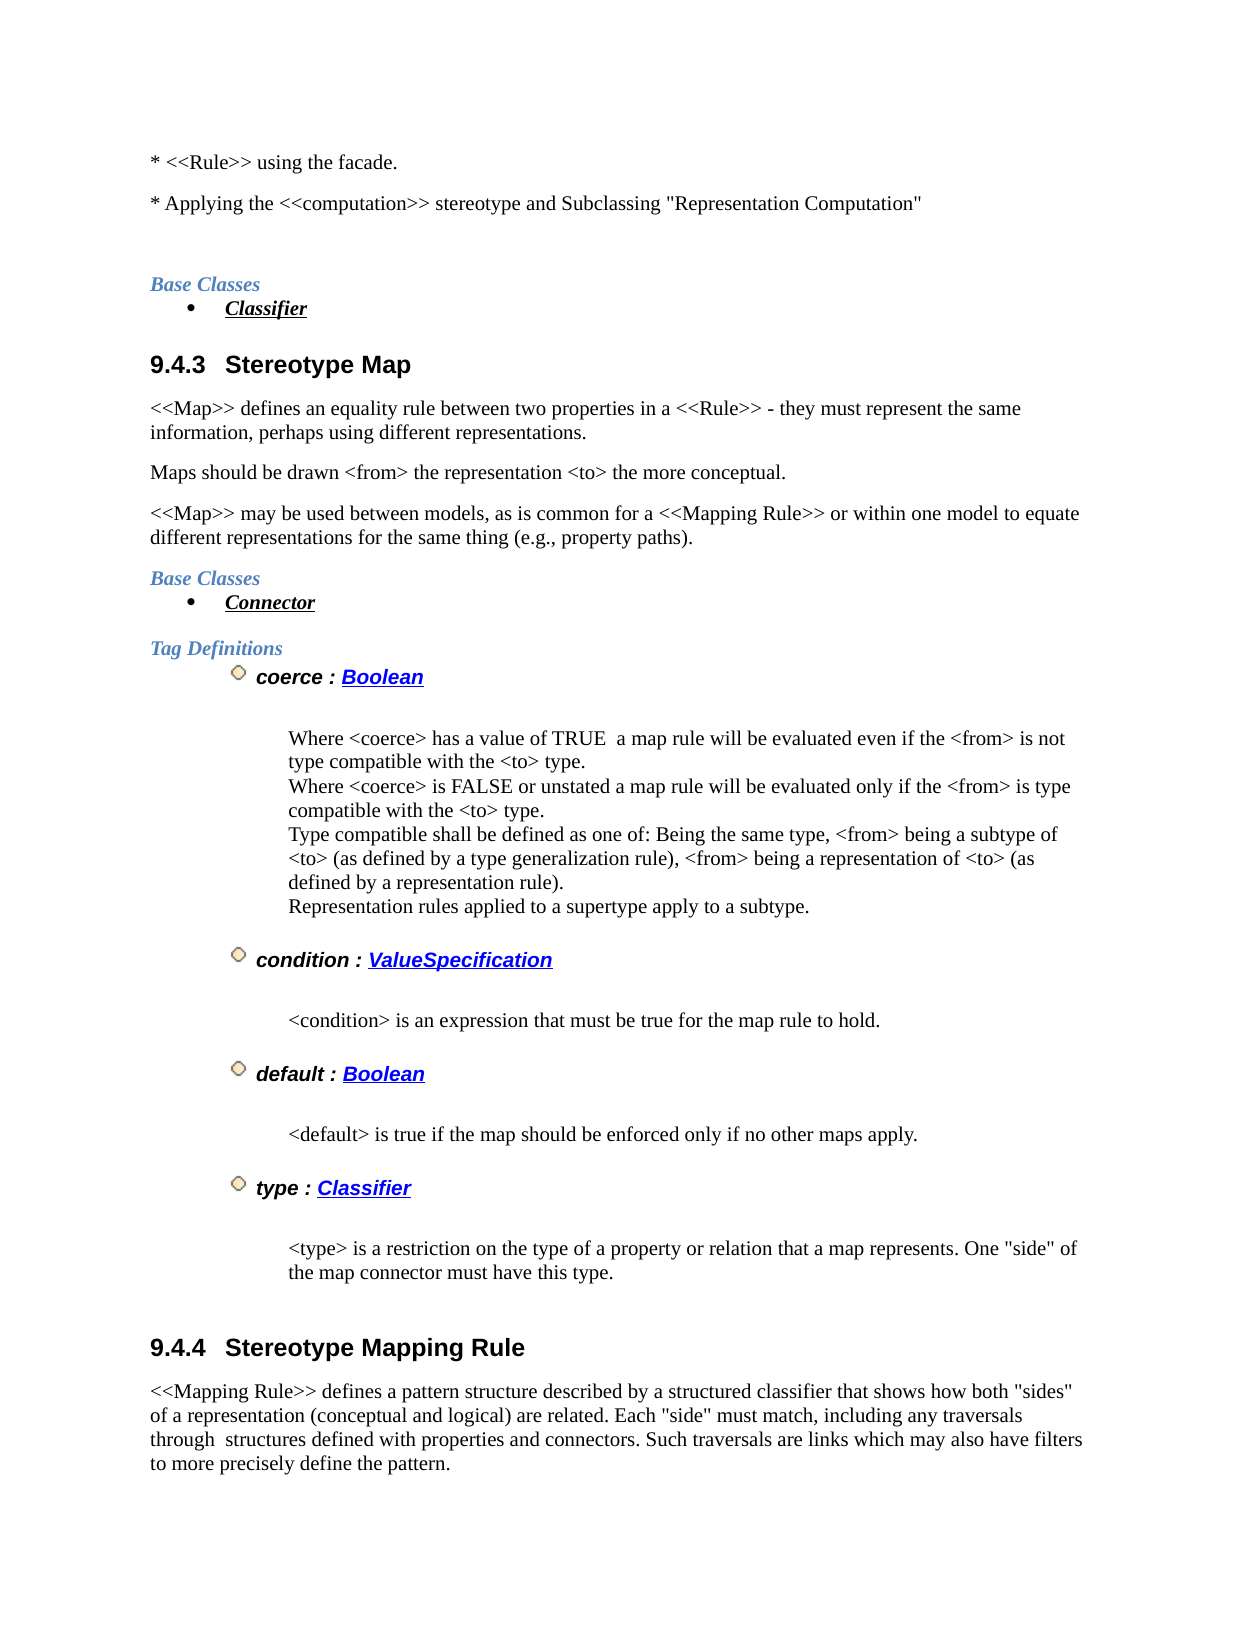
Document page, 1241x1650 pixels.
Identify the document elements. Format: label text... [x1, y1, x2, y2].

text <<Map>> defines an equality rule between two properties in a <<Rule>> - they must represent the same information, perhaps using different representations. [150, 396, 1090, 444]
text Where <coerce> is FALSE or unstated a map rule will be evaluated only if the <from> is type compatible with the <to> type. [288, 773, 1090, 822]
text * Applying the <<computation>> stereotype and Subclassing "Representation Computation" [150, 191, 1090, 215]
picture [225, 1056, 251, 1081]
subtitle Stereotype Map [150, 350, 1090, 379]
text Maps should be drawn <from> the representation <to> the more conceptual. [150, 460, 1090, 484]
text Representation rules applied to a supertype apply to a subtype. [288, 894, 1090, 918]
picture [225, 659, 251, 685]
picture [225, 1170, 251, 1196]
text Tag Definitions [150, 635, 1090, 659]
text default : Boolean [225, 1056, 1090, 1085]
list Connector [187, 590, 1090, 614]
text condition : ValueSpecification [225, 942, 1090, 971]
text * <<Rule>> using the facade. [150, 150, 1090, 174]
text <condition> is an expression that must be true for the map rule to hold. [288, 1008, 1090, 1032]
text Base Classes [150, 272, 1090, 296]
text <<Map>> may be used between models, as is common for a <<Mapping Rule>> or within one model to equate different representations for the same thing (e.g., property paths). [150, 501, 1090, 549]
text Where <coerce> has a value of TRUE a map rule will be evaluated even if the <from> is not type compatible with the <to> type. [288, 725, 1090, 773]
text Type compatible shall be defined as one of: Being the same type, <from> being a subtype of <to> (as defined by a type generalization rule), <from> being a representation of <to> (as defined by a representation rule). [288, 822, 1090, 894]
subtitle Stereotype Mapping Rule [150, 1333, 1090, 1362]
text <type> is a restriction on the type of a property or relation that a map represents. One "side" of the map connector must have this type. [288, 1236, 1090, 1284]
text type : Classifier [225, 1170, 1090, 1199]
text <default> is true if the map should be enforced only if no other maps apply. [288, 1122, 1090, 1146]
text Base Classes [150, 566, 1090, 590]
text <<Mapping Rule>> defines a pattern structure described by a structured classifier that shows how both "sides" of a representation (conceptual and logical) are related. Each "side" must match, including any traversals through structures defined with properties and connectors. Such traversals are links which may also have filters to more precisely define the pattern. [150, 1379, 1090, 1475]
text coerce : Boolean [225, 659, 1090, 689]
picture [225, 942, 251, 967]
list Classifier [187, 296, 1090, 320]
